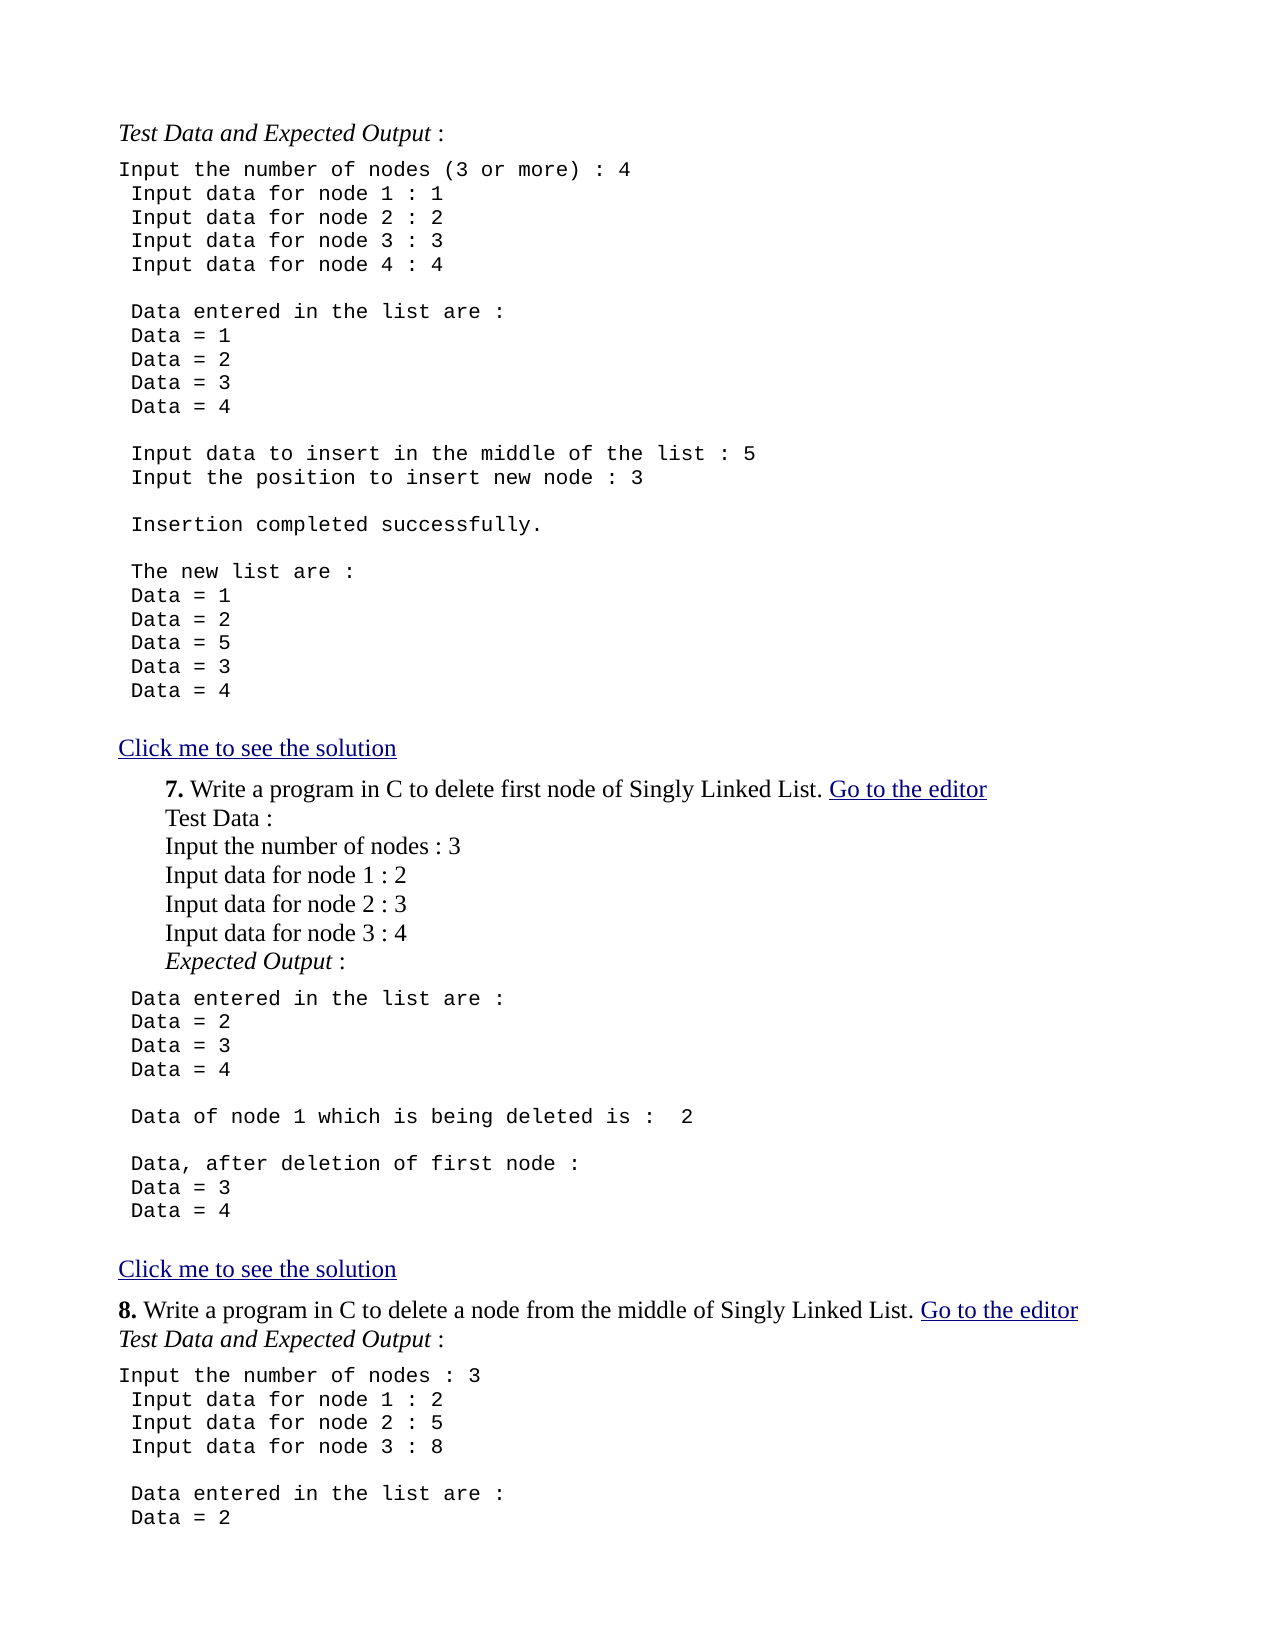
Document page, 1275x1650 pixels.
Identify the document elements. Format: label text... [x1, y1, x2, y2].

text Data = 1 [118, 325, 1157, 348]
text Data = 2 [118, 1507, 1157, 1530]
text The new list are : [118, 561, 1157, 585]
text Data = 3 [118, 372, 1157, 396]
text Data = 3 [118, 1177, 1157, 1201]
text Data = 5 [118, 632, 1157, 656]
text Data = 4 [118, 1059, 1157, 1082]
text Input the number of nodes (3 or more) : 4 [118, 159, 1157, 183]
text Data = 4 [118, 679, 1157, 703]
text Data entered in the list are : [118, 988, 1157, 1011]
text Data = 4 [118, 396, 1157, 419]
text Input data for node 2 : 5 [118, 1412, 1157, 1436]
text Data = 3 [118, 1035, 1157, 1059]
text Input data for node 4 : 4 [118, 254, 1157, 278]
text Input the position to insert new node : 3 [118, 467, 1157, 490]
text Data = 1 [118, 585, 1157, 609]
text Data = 2 [118, 609, 1157, 632]
text 7. Write a program in C to delete first node of Singly Linked List. Go to the editor Test Data : Input the number of nodes : 3 Input data for node 1 : 2 Input data for node 2 : 3 Input data for node 3 : 4 Expected Output : [165, 774, 1110, 975]
text Data = 4 [118, 1201, 1157, 1224]
text Test Data and Expected Output : [118, 118, 1157, 147]
text Data, after deletion of first node : [118, 1153, 1157, 1177]
text Click me to see the solution [118, 733, 1157, 761]
text Input data for node 1 : 1 [118, 183, 1157, 207]
text Input data for node 1 : 2 [118, 1388, 1157, 1412]
text Input the number of nodes : 3 [118, 1365, 1157, 1388]
text Data entered in the list are : [118, 1483, 1157, 1507]
text Input data for node 3 : 3 [118, 230, 1157, 254]
text Data of node 1 which is being deleted is : 2 [118, 1106, 1157, 1129]
text Data = 2 [118, 348, 1157, 372]
text Data = 3 [118, 656, 1157, 679]
text 8. Write a program in C to delete a node from the middle of Singly Linked List. Go to the editor Test Data and Expected Output : [118, 1295, 1157, 1352]
text Click me to see the solution [118, 1254, 1157, 1282]
text Input data to insert in the middle of the list : 5 [118, 443, 1157, 467]
text Data entered in the list are : [118, 301, 1157, 325]
text Input data for node 2 : 2 [118, 207, 1157, 230]
text Data = 2 [118, 1011, 1157, 1035]
text Input data for node 3 : 8 [118, 1436, 1157, 1459]
text Insertion completed successfully. [118, 514, 1157, 538]
